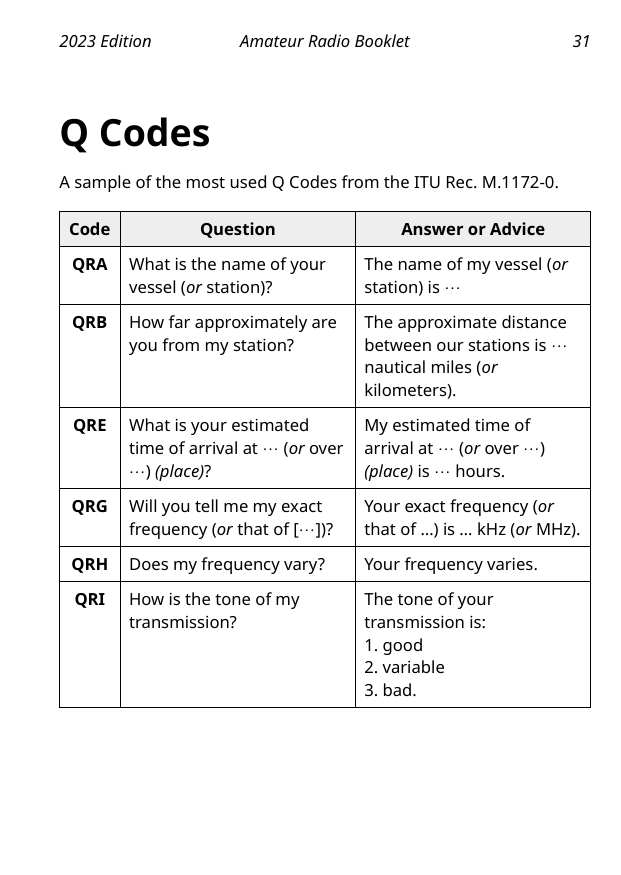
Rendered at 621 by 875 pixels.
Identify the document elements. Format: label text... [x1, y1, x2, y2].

table_cell How is the tone of my transmission? [121, 582, 355, 707]
table_cell Does my frequency vary? [121, 547, 355, 581]
table_cell My estimated time of arrival at  (or over ) (place) is  hours. [356, 408, 590, 488]
table_cell What is your estimated time of arrival at  (or over ) (place)? [121, 408, 355, 488]
table_cell The name of my vessel (or station) is  [356, 247, 590, 304]
table_cell What is the name of your vessel (or station)? [121, 247, 355, 304]
table_cell Your frequency varies. [356, 547, 590, 581]
table_cell QRE [60, 408, 120, 488]
table_cell Your exact frequency (or that of …) is … kHz (or MHz). [356, 489, 590, 546]
table_cell Will you tell me my exact frequency (or that of [])? [121, 489, 355, 546]
table_cell QRA [60, 247, 120, 304]
table_cell The approximate distance between our stations is  nautical miles (or kilometers). [356, 305, 590, 407]
table_header Question [121, 212, 355, 246]
table_cell QRB [60, 305, 120, 407]
table_header Code [60, 212, 120, 246]
text A sample of the most used Q Codes from the ITU Rec. M.1172-0. [59, 170, 591, 193]
table_cell QRG [60, 489, 120, 546]
table_cell QRH [60, 547, 120, 581]
table_header Answer or Advice [356, 212, 590, 246]
table_cell QRI [60, 582, 120, 707]
table_cell The tone of your transmission is: 1. good 2. variable 3. bad. [356, 582, 590, 707]
table_cell How far approximately are you from my station? [121, 305, 355, 407]
subtitle Q Codes [59, 107, 591, 158]
